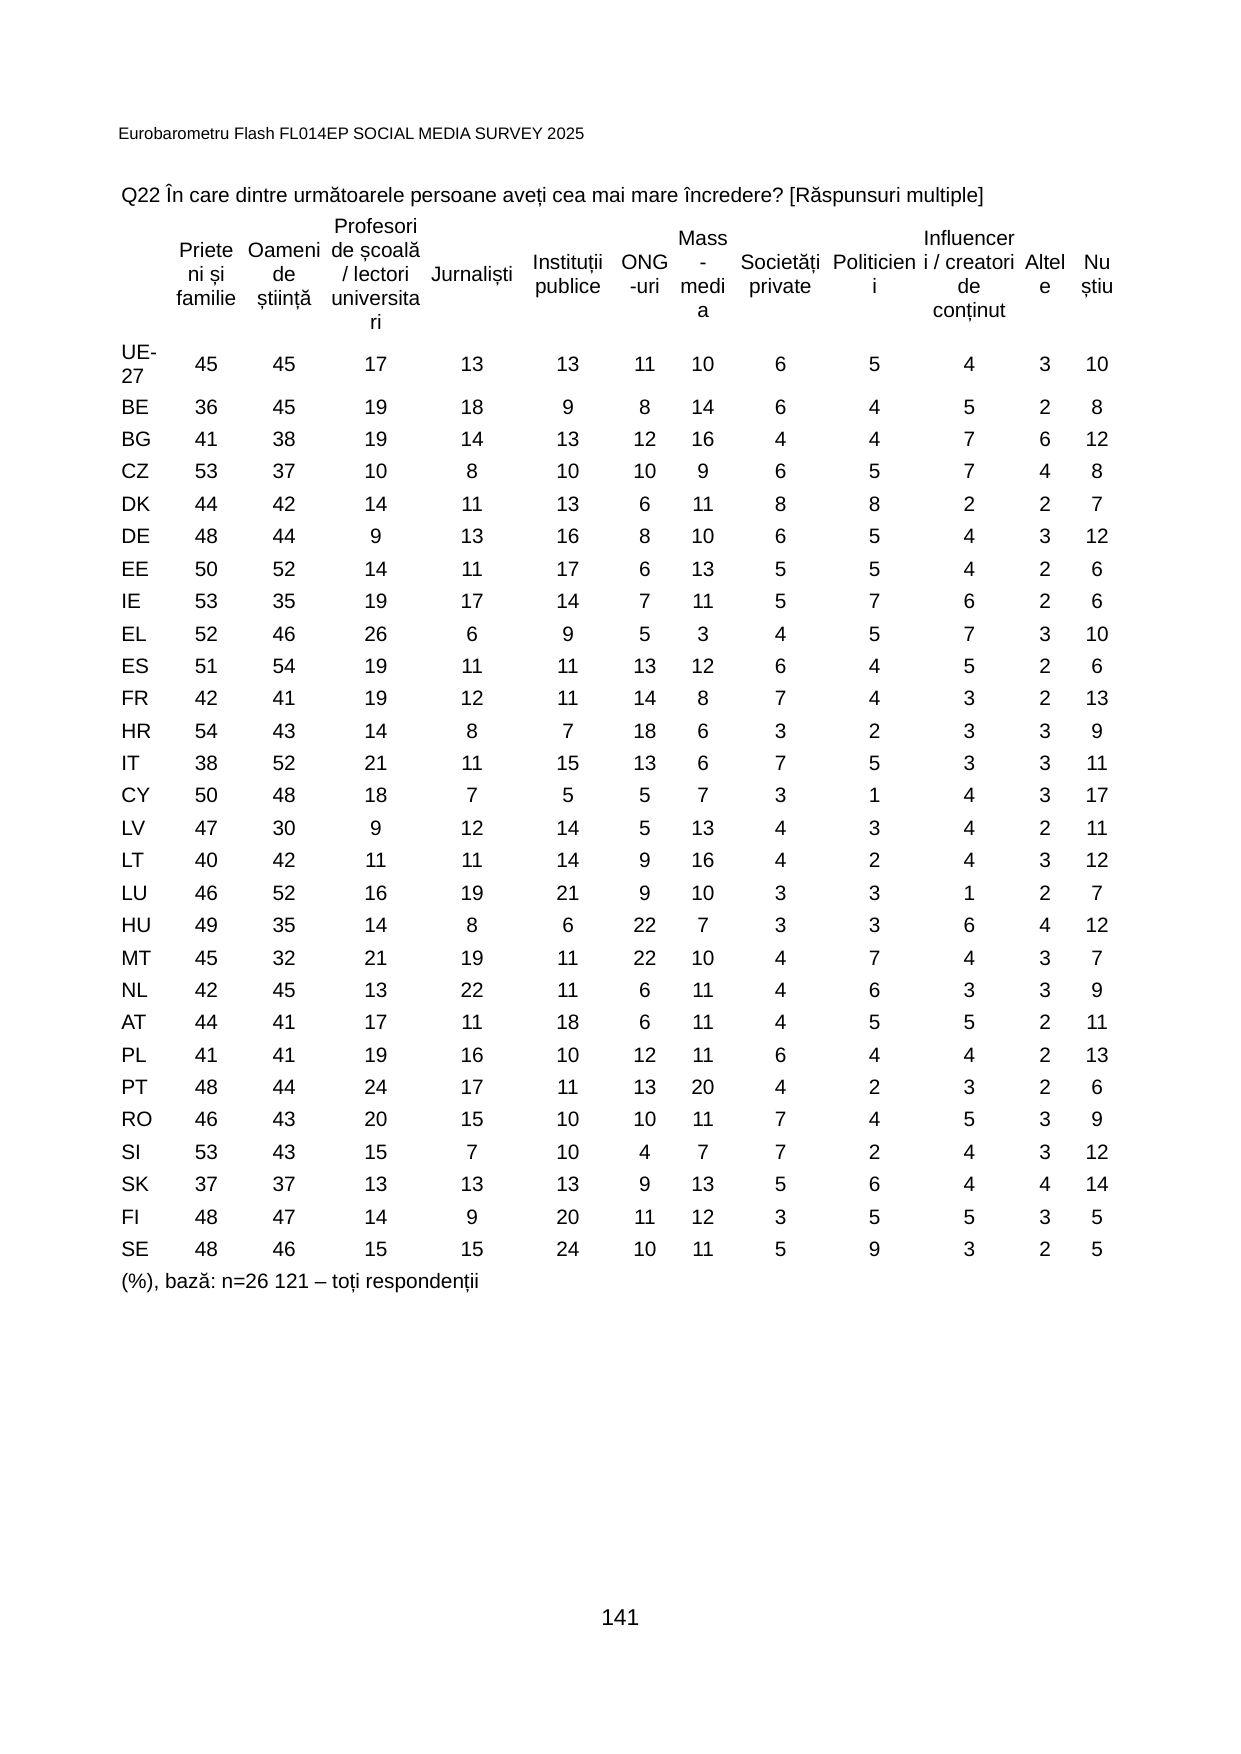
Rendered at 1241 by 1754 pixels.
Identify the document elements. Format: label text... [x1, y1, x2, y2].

table_cell 7 [732, 1103, 829, 1136]
table_cell 11 [520, 682, 615, 714]
table_cell 3 [920, 714, 1018, 747]
table_cell 7 [1072, 941, 1122, 973]
table_cell 4 [920, 779, 1018, 812]
table_cell 5 [829, 1200, 920, 1233]
table_cell 16 [520, 520, 615, 552]
table_cell 12 [424, 682, 520, 714]
table_cell 7 [674, 1136, 732, 1168]
table_cell 6 [732, 337, 829, 390]
table_cell 3 [1018, 844, 1072, 876]
table_cell 44 [241, 520, 327, 552]
table_cell 45 [172, 337, 241, 390]
table_cell 5 [732, 585, 829, 617]
table_cell 14 [674, 390, 732, 423]
table_cell 10 [1072, 617, 1122, 649]
table_cell ES [118, 650, 172, 682]
table_cell 4 [615, 1136, 674, 1168]
table_cell 22 [424, 974, 520, 1006]
table_cell 11 [1072, 812, 1122, 844]
table_cell 6 [520, 909, 615, 941]
table_cell 11 [1072, 1006, 1122, 1038]
table_cell 2 [920, 488, 1018, 520]
table_cell [118, 211, 172, 337]
table_cell 6 [615, 1006, 674, 1038]
table_cell 5 [615, 779, 674, 812]
table_cell 6 [424, 617, 520, 649]
table_cell 7 [424, 1136, 520, 1168]
table_cell 45 [241, 974, 327, 1006]
table_cell 5 [829, 747, 920, 779]
table_cell 12 [1072, 909, 1122, 941]
table_cell 48 [241, 779, 327, 812]
table_cell Oameni de știință [241, 211, 327, 337]
table_cell 11 [520, 941, 615, 973]
table_cell PL [118, 1038, 172, 1071]
table_cell 6 [1072, 585, 1122, 617]
table_cell 44 [172, 488, 241, 520]
table_cell 3 [829, 812, 920, 844]
table_cell 4 [732, 941, 829, 973]
table_cell 14 [520, 844, 615, 876]
table_cell 4 [829, 1038, 920, 1071]
table_cell 2 [1018, 585, 1072, 617]
table_cell 17 [1072, 779, 1122, 812]
table_cell 48 [172, 1071, 241, 1103]
table_cell 12 [1072, 844, 1122, 876]
table_cell 8 [674, 682, 732, 714]
table_cell 14 [1072, 1168, 1122, 1200]
table_cell FR [118, 682, 172, 714]
table_cell 4 [1018, 909, 1072, 941]
table_header Q22 În care dintre următoarele persoane aveți cea mai mare încredere? [Răspunsuri multiple] [118, 179, 1122, 211]
table_cell 6 [829, 974, 920, 1006]
table_cell 20 [520, 1200, 615, 1233]
table_cell 2 [829, 1136, 920, 1168]
table_cell 11 [424, 1006, 520, 1038]
table_cell 2 [1018, 1071, 1072, 1103]
table_cell 19 [424, 876, 520, 909]
table_cell 11 [674, 585, 732, 617]
table_cell 6 [732, 520, 829, 552]
table_cell 5 [829, 520, 920, 552]
table_cell 4 [920, 844, 1018, 876]
table_cell 14 [328, 553, 424, 585]
table_cell 8 [732, 488, 829, 520]
table_cell 41 [241, 1006, 327, 1038]
table_cell 11 [424, 553, 520, 585]
table_cell 11 [328, 844, 424, 876]
table_cell 9 [520, 617, 615, 649]
table_cell 13 [520, 423, 615, 455]
table_cell 12 [424, 812, 520, 844]
table_cell LV [118, 812, 172, 844]
table_cell 10 [615, 1233, 674, 1265]
table_cell EE [118, 553, 172, 585]
table_cell 11 [674, 974, 732, 1006]
table_cell 3 [732, 876, 829, 909]
table_cell 6 [1018, 423, 1072, 455]
table_cell 35 [241, 909, 327, 941]
table_cell 41 [241, 682, 327, 714]
table_cell 11 [520, 1071, 615, 1103]
table_cell BG [118, 423, 172, 455]
table_cell UE-27 [118, 337, 172, 390]
table_cell 16 [674, 844, 732, 876]
table_cell 30 [241, 812, 327, 844]
table_cell ONG-uri [615, 211, 674, 337]
table_cell 2 [829, 714, 920, 747]
table_cell 12 [1072, 520, 1122, 552]
table_cell 4 [1018, 1168, 1072, 1200]
table_cell 5 [829, 455, 920, 488]
table_cell 7 [732, 682, 829, 714]
table_cell 6 [732, 650, 829, 682]
table_cell 44 [172, 1006, 241, 1038]
table_cell 3 [920, 974, 1018, 1006]
table_cell 21 [328, 941, 424, 973]
table_cell 35 [241, 585, 327, 617]
table_cell 21 [328, 747, 424, 779]
table_cell 5 [920, 1200, 1018, 1233]
table_cell 32 [241, 941, 327, 973]
table_cell 7 [829, 585, 920, 617]
table_cell 11 [615, 337, 674, 390]
table_cell 6 [920, 909, 1018, 941]
table_cell 13 [674, 1168, 732, 1200]
table_cell SK [118, 1168, 172, 1200]
table_cell 9 [328, 520, 424, 552]
table_cell 6 [732, 390, 829, 423]
table_cell 11 [520, 650, 615, 682]
table_cell 11 [424, 650, 520, 682]
table_cell 54 [172, 714, 241, 747]
table_cell 46 [241, 617, 327, 649]
table_cell 42 [241, 488, 327, 520]
table_cell 9 [1072, 714, 1122, 747]
table_cell 13 [520, 1168, 615, 1200]
table_cell 16 [424, 1038, 520, 1071]
table_cell 10 [520, 1103, 615, 1136]
table_cell 6 [829, 1168, 920, 1200]
table_cell 43 [241, 1103, 327, 1136]
table_cell 2 [1018, 1038, 1072, 1071]
table_cell LU [118, 876, 172, 909]
table_cell 49 [172, 909, 241, 941]
table_cell Societăți private [732, 211, 829, 337]
table_cell 3 [1018, 1200, 1072, 1233]
table_cell 53 [172, 585, 241, 617]
table_cell 10 [520, 1038, 615, 1071]
table_cell 4 [829, 390, 920, 423]
table_cell 13 [1072, 1038, 1122, 1071]
table_cell 4 [920, 1168, 1018, 1200]
table_cell 7 [920, 423, 1018, 455]
table_cell SE [118, 1233, 172, 1265]
table_cell 10 [674, 520, 732, 552]
table_cell 7 [615, 585, 674, 617]
table_cell 3 [674, 617, 732, 649]
table_cell 4 [732, 423, 829, 455]
table_cell 5 [829, 553, 920, 585]
table_cell 3 [920, 747, 1018, 779]
table_cell 11 [424, 488, 520, 520]
table_cell AT [118, 1006, 172, 1038]
table_cell 11 [674, 1233, 732, 1265]
table_cell 9 [615, 844, 674, 876]
table_cell 7 [520, 714, 615, 747]
table_cell 13 [520, 488, 615, 520]
table_cell 14 [328, 909, 424, 941]
table_cell 8 [1072, 390, 1122, 423]
table_cell 9 [520, 390, 615, 423]
table_cell 3 [732, 779, 829, 812]
table_cell 13 [615, 747, 674, 779]
table_cell 7 [920, 455, 1018, 488]
table_cell 8 [424, 909, 520, 941]
table_cell Politicieni [829, 211, 920, 337]
table_cell 3 [829, 909, 920, 941]
table_cell 41 [241, 1038, 327, 1071]
table_cell 24 [328, 1071, 424, 1103]
table_cell Nu știu [1072, 211, 1122, 337]
table_cell RO [118, 1103, 172, 1136]
table_cell 51 [172, 650, 241, 682]
table_cell 19 [328, 682, 424, 714]
table_cell 53 [172, 455, 241, 488]
table_cell 5 [920, 390, 1018, 423]
table_cell 10 [520, 455, 615, 488]
table_cell 10 [674, 337, 732, 390]
table_cell 3 [1018, 1103, 1072, 1136]
table_cell 15 [424, 1103, 520, 1136]
table_cell 2 [1018, 876, 1072, 909]
table_cell 19 [328, 390, 424, 423]
table_cell NL [118, 974, 172, 1006]
table_cell 38 [172, 747, 241, 779]
table_cell 52 [241, 876, 327, 909]
table_cell 2 [829, 844, 920, 876]
table_cell 3 [1018, 974, 1072, 1006]
table_cell 3 [1018, 941, 1072, 973]
table_cell 19 [328, 1038, 424, 1071]
table_cell 13 [328, 974, 424, 1006]
table_cell 3 [920, 1233, 1018, 1265]
table_cell 11 [674, 1006, 732, 1038]
table_cell 18 [424, 390, 520, 423]
table_cell 47 [172, 812, 241, 844]
table_cell 4 [732, 844, 829, 876]
table_cell 5 [829, 337, 920, 390]
table_cell 46 [241, 1233, 327, 1265]
table_cell MT [118, 941, 172, 973]
table_cell 11 [615, 1200, 674, 1233]
table_cell 12 [674, 1200, 732, 1233]
table_cell 12 [1072, 423, 1122, 455]
table_cell 19 [424, 941, 520, 973]
table_cell 53 [172, 1136, 241, 1168]
table_cell 37 [241, 1168, 327, 1200]
table_cell 10 [674, 941, 732, 973]
table_cell 4 [829, 682, 920, 714]
table_cell 42 [172, 682, 241, 714]
table_cell 40 [172, 844, 241, 876]
table_cell Influenceri / creatori de conținut [920, 211, 1018, 337]
table_cell 18 [328, 779, 424, 812]
table_cell 13 [615, 650, 674, 682]
table_cell 10 [328, 455, 424, 488]
table_cell 13 [328, 1168, 424, 1200]
table_cell 3 [1018, 779, 1072, 812]
table_cell 5 [920, 650, 1018, 682]
table_cell 4 [732, 1071, 829, 1103]
table_cell 10 [1072, 337, 1122, 390]
table_cell 19 [328, 423, 424, 455]
table_cell 9 [1072, 974, 1122, 1006]
table_cell 5 [732, 553, 829, 585]
table_cell 11 [520, 974, 615, 1006]
table_cell 16 [328, 876, 424, 909]
table_cell 5 [829, 1006, 920, 1038]
table_cell 5 [732, 1168, 829, 1200]
table_cell 3 [920, 682, 1018, 714]
table_cell 14 [424, 423, 520, 455]
table_cell 19 [328, 650, 424, 682]
table_cell 4 [920, 553, 1018, 585]
table_cell 5 [615, 812, 674, 844]
table_cell Jurnaliști [424, 211, 520, 337]
table_cell 13 [674, 553, 732, 585]
table_cell 46 [172, 1103, 241, 1136]
table_cell 6 [674, 747, 732, 779]
table_cell 8 [615, 390, 674, 423]
table_cell 13 [424, 520, 520, 552]
table_cell 20 [674, 1071, 732, 1103]
table_cell 6 [615, 488, 674, 520]
table_cell 37 [172, 1168, 241, 1200]
table_cell 4 [1018, 455, 1072, 488]
table_cell 8 [615, 520, 674, 552]
table_cell 26 [328, 617, 424, 649]
table_cell 38 [241, 423, 327, 455]
table_cell 36 [172, 390, 241, 423]
table_cell 14 [615, 682, 674, 714]
table_cell 5 [1072, 1233, 1122, 1265]
table_cell 8 [829, 488, 920, 520]
table_cell 43 [241, 714, 327, 747]
table_cell BE [118, 390, 172, 423]
table_cell 4 [920, 812, 1018, 844]
table_cell CZ [118, 455, 172, 488]
table_cell SI [118, 1136, 172, 1168]
table_cell 6 [1072, 1071, 1122, 1103]
table_cell 5 [520, 779, 615, 812]
table_cell 5 [920, 1006, 1018, 1038]
table_cell 3 [829, 876, 920, 909]
table_cell 45 [241, 390, 327, 423]
table_cell 11 [424, 747, 520, 779]
table_cell 9 [424, 1200, 520, 1233]
table_cell 47 [241, 1200, 327, 1233]
table_cell 5 [829, 617, 920, 649]
table_cell 10 [520, 1136, 615, 1168]
table_cell 18 [615, 714, 674, 747]
table_cell 10 [615, 455, 674, 488]
table_cell 50 [172, 553, 241, 585]
table_cell 4 [732, 617, 829, 649]
table_cell 8 [424, 455, 520, 488]
table_cell 4 [732, 1006, 829, 1038]
table_cell Profesori de școală / lectori universitari [328, 211, 424, 337]
table_cell DE [118, 520, 172, 552]
table_cell 18 [520, 1006, 615, 1038]
table_cell 6 [674, 714, 732, 747]
table_cell 9 [615, 1168, 674, 1200]
table_cell 11 [1072, 747, 1122, 779]
table_cell 5 [920, 1103, 1018, 1136]
table_cell 4 [920, 941, 1018, 973]
table_cell 14 [520, 812, 615, 844]
table_cell 41 [172, 423, 241, 455]
table_cell HR [118, 714, 172, 747]
table_cell 13 [615, 1071, 674, 1103]
table_cell CY [118, 779, 172, 812]
table_cell 21 [520, 876, 615, 909]
table_cell 11 [674, 488, 732, 520]
table_cell 14 [328, 714, 424, 747]
table_cell 11 [674, 1103, 732, 1136]
table_cell 4 [920, 520, 1018, 552]
table_cell 4 [732, 974, 829, 1006]
table_cell 52 [241, 553, 327, 585]
table_cell 12 [615, 1038, 674, 1071]
table_cell 17 [328, 337, 424, 390]
table_cell 2 [1018, 488, 1072, 520]
table_cell PT [118, 1071, 172, 1103]
table_cell 45 [172, 941, 241, 973]
table_cell HU [118, 909, 172, 941]
table_cell 16 [674, 423, 732, 455]
table_cell 3 [732, 1200, 829, 1233]
table_cell 4 [829, 423, 920, 455]
table_cell 20 [328, 1103, 424, 1136]
table_cell 6 [615, 553, 674, 585]
table_cell 4 [920, 1136, 1018, 1168]
table_cell 9 [1072, 1103, 1122, 1136]
table_cell (%), bază: n=26 121 – toți respondenții [118, 1265, 1122, 1297]
table_cell 15 [328, 1233, 424, 1265]
table_cell FI [118, 1200, 172, 1233]
table_cell 13 [674, 812, 732, 844]
table_cell 24 [520, 1233, 615, 1265]
table_cell Altele [1018, 211, 1072, 337]
table_cell 2 [1018, 1233, 1072, 1265]
table_cell 48 [172, 520, 241, 552]
table_cell 48 [172, 1200, 241, 1233]
table_cell 22 [615, 941, 674, 973]
table_cell 48 [172, 1233, 241, 1265]
table_cell 17 [328, 1006, 424, 1038]
table_cell 44 [241, 1071, 327, 1103]
table_cell 7 [1072, 876, 1122, 909]
table_cell Mass-media [674, 211, 732, 337]
table_cell EL [118, 617, 172, 649]
table_cell 3 [1018, 337, 1072, 390]
table_cell 1 [920, 876, 1018, 909]
table_cell 2 [1018, 553, 1072, 585]
table_cell 6 [615, 974, 674, 1006]
table_cell 52 [172, 617, 241, 649]
table_cell 6 [920, 585, 1018, 617]
table_cell 22 [615, 909, 674, 941]
table_cell 2 [1018, 812, 1072, 844]
table_cell Prieteni și familie [172, 211, 241, 337]
table_cell 6 [732, 1038, 829, 1071]
table_cell 11 [674, 1038, 732, 1071]
table_cell 7 [674, 909, 732, 941]
table_cell 12 [615, 423, 674, 455]
table_cell 7 [920, 617, 1018, 649]
table_cell 12 [1072, 1136, 1122, 1168]
table_cell 42 [172, 974, 241, 1006]
table_cell 9 [615, 876, 674, 909]
table_cell 17 [520, 553, 615, 585]
table_cell 37 [241, 455, 327, 488]
table_cell 11 [424, 844, 520, 876]
table_cell 9 [829, 1233, 920, 1265]
table_cell 43 [241, 1136, 327, 1168]
table_cell 2 [1018, 682, 1072, 714]
table_cell 3 [1018, 747, 1072, 779]
table_cell 1 [829, 779, 920, 812]
table_cell 10 [674, 876, 732, 909]
table_cell 5 [1072, 1200, 1122, 1233]
table_cell 4 [920, 1038, 1018, 1071]
table_cell 6 [732, 455, 829, 488]
table_cell 7 [424, 779, 520, 812]
table_cell 3 [1018, 520, 1072, 552]
table_cell 17 [424, 1071, 520, 1103]
table_cell 4 [829, 1103, 920, 1136]
table_cell 2 [1018, 1006, 1072, 1038]
table_cell 17 [424, 585, 520, 617]
table_cell 3 [732, 714, 829, 747]
table_cell 46 [172, 876, 241, 909]
table_cell 12 [674, 650, 732, 682]
table_cell 7 [674, 779, 732, 812]
table_cell 8 [424, 714, 520, 747]
table_cell 45 [241, 337, 327, 390]
table_cell 3 [1018, 714, 1072, 747]
table_cell IE [118, 585, 172, 617]
table_cell 5 [615, 617, 674, 649]
table_cell Instituții publice [520, 211, 615, 337]
table_cell 6 [1072, 650, 1122, 682]
table_cell 2 [829, 1071, 920, 1103]
table_cell 3 [920, 1071, 1018, 1103]
table_cell 54 [241, 650, 327, 682]
table_cell 41 [172, 1038, 241, 1071]
table_cell 4 [732, 812, 829, 844]
table_cell 19 [328, 585, 424, 617]
table_cell 14 [520, 585, 615, 617]
table_cell 3 [1018, 1136, 1072, 1168]
table_cell 5 [732, 1233, 829, 1265]
table_cell 15 [328, 1136, 424, 1168]
table_cell 52 [241, 747, 327, 779]
table_cell 7 [829, 941, 920, 973]
table_cell 13 [424, 337, 520, 390]
table_cell 7 [1072, 488, 1122, 520]
table_cell 50 [172, 779, 241, 812]
table_cell 15 [520, 747, 615, 779]
table_cell 10 [615, 1103, 674, 1136]
table_cell IT [118, 747, 172, 779]
table_cell 13 [424, 1168, 520, 1200]
table_cell DK [118, 488, 172, 520]
table_cell 7 [732, 1136, 829, 1168]
table_cell LT [118, 844, 172, 876]
table_cell 2 [1018, 650, 1072, 682]
table_cell 9 [328, 812, 424, 844]
table_cell 9 [674, 455, 732, 488]
table_cell 4 [829, 650, 920, 682]
table_cell 13 [520, 337, 615, 390]
table_cell 14 [328, 488, 424, 520]
table_cell 15 [424, 1233, 520, 1265]
table_cell 7 [732, 747, 829, 779]
table_cell 8 [1072, 455, 1122, 488]
table_cell 3 [1018, 617, 1072, 649]
table_cell 4 [920, 337, 1018, 390]
table_cell 6 [1072, 553, 1122, 585]
table_cell 14 [328, 1200, 424, 1233]
table_cell 2 [1018, 390, 1072, 423]
table_cell 3 [732, 909, 829, 941]
table_cell 13 [1072, 682, 1122, 714]
table_cell 42 [241, 844, 327, 876]
